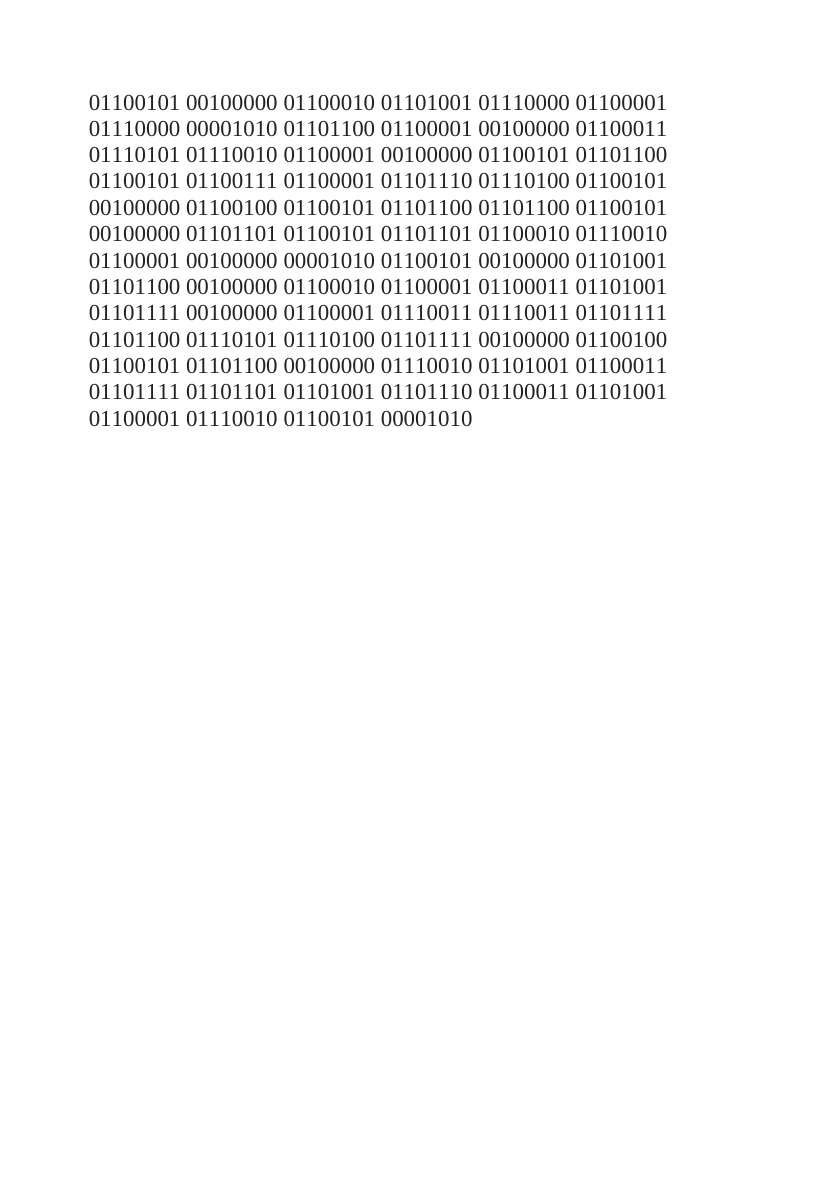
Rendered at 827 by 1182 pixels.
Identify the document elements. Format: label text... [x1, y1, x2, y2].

subtitle 01100101 00100000 01100010 01101001 01110000 01100001 01110000 00001010 01101100 01100001 00100000 01100011 01110101 01110010 01100001 00100000 01100101 01101100 01100101 01100111 01100001 01101110 01110100 01100101 00100000 01100100 01100101 01101100 01101100 01100101 00100000 01101101 01100101 01101101 01100010 01110010 01100001 00100000 00001010 01100101 00100000 01101001 01101100 00100000 01100010 01100001 01100011 01101001 01101111 00100000 01100001 01110011 01110011 01101111 01101100 01110101 01110100 01101111 00100000 01100100 01100101 01101100 00100000 01110010 01101001 01100011 01101111 01101101 01101001 01101110 01100011 01101001 01100001 01110010 01100101 00001010 [88, 88, 738, 431]
